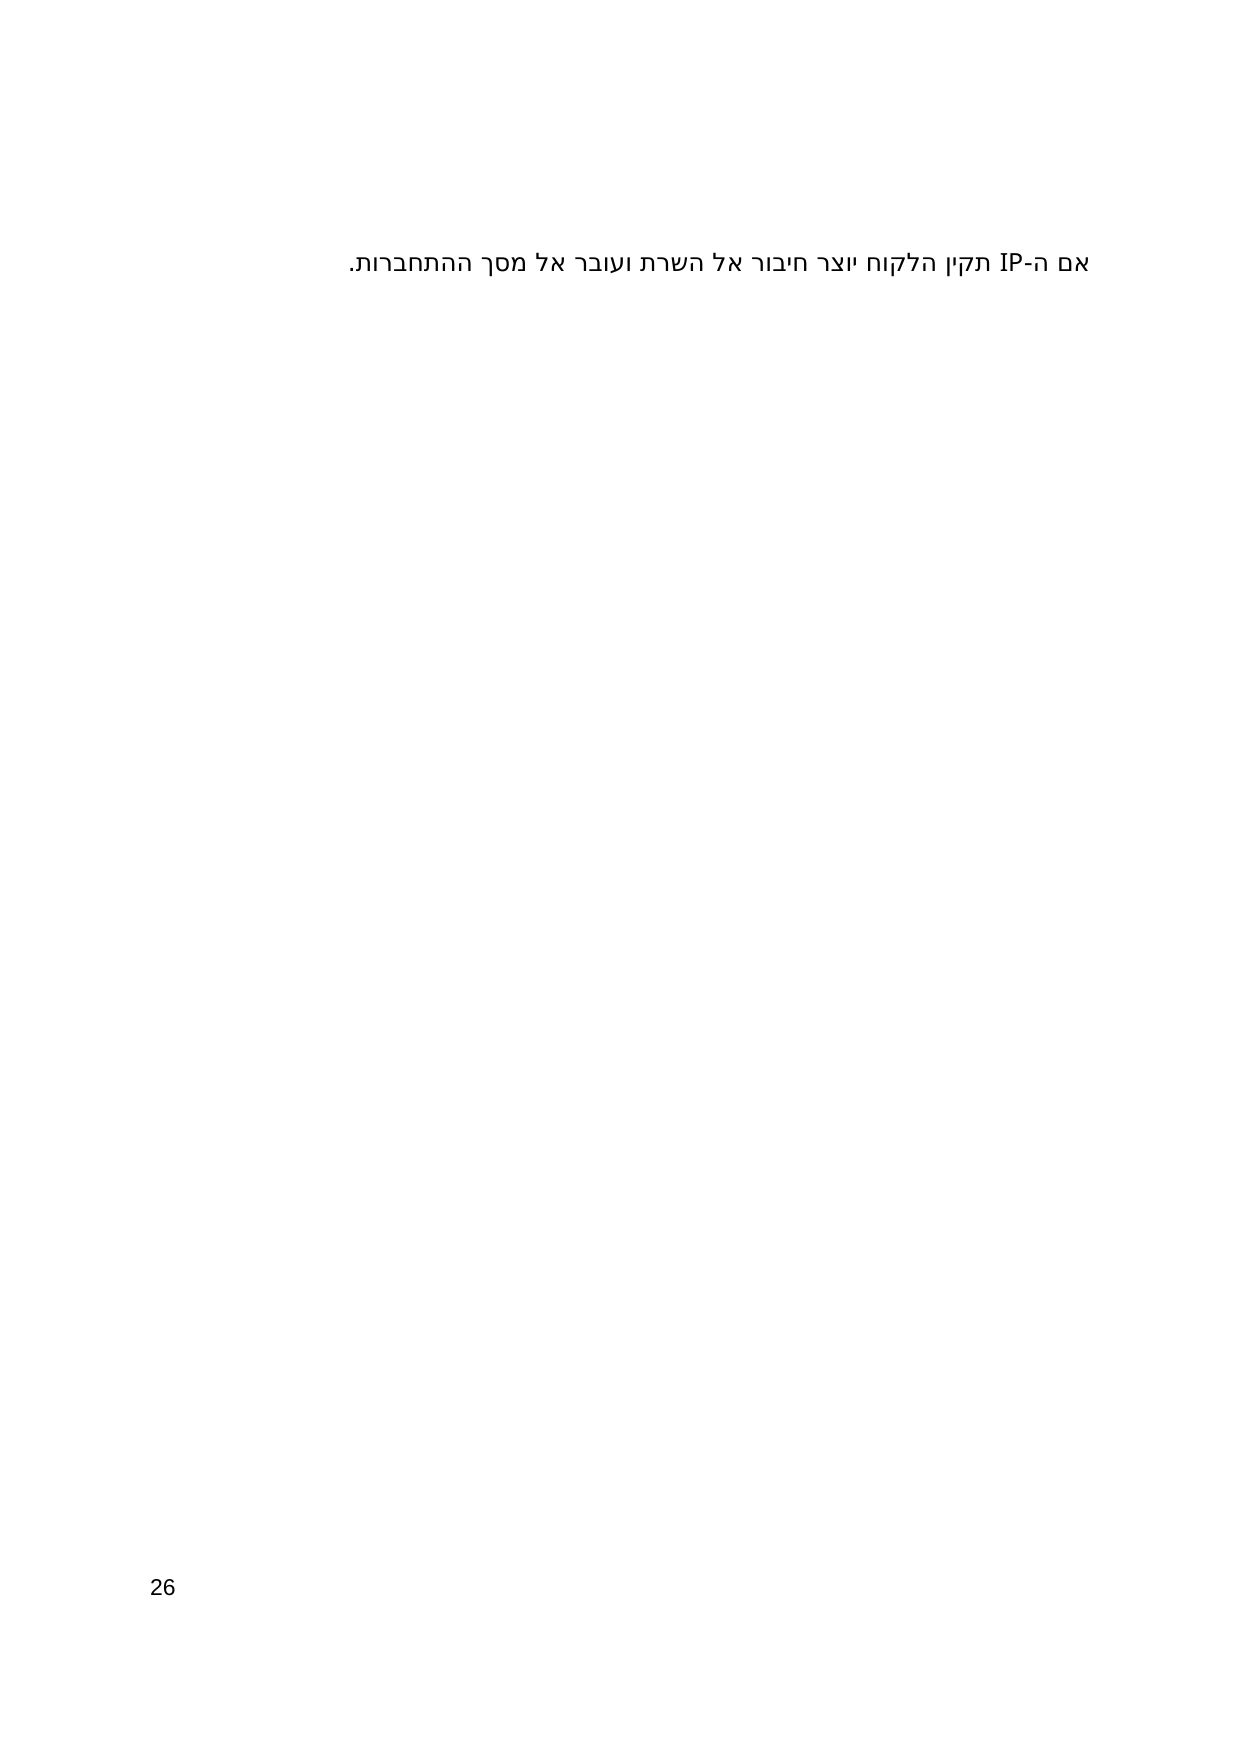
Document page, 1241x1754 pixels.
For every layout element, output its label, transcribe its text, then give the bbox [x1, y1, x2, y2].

text אם ה-IP תקין הלקוח יוצר חיבור אל השרת ועובר אל מסך ההתחברות. [150, 201, 1090, 279]
